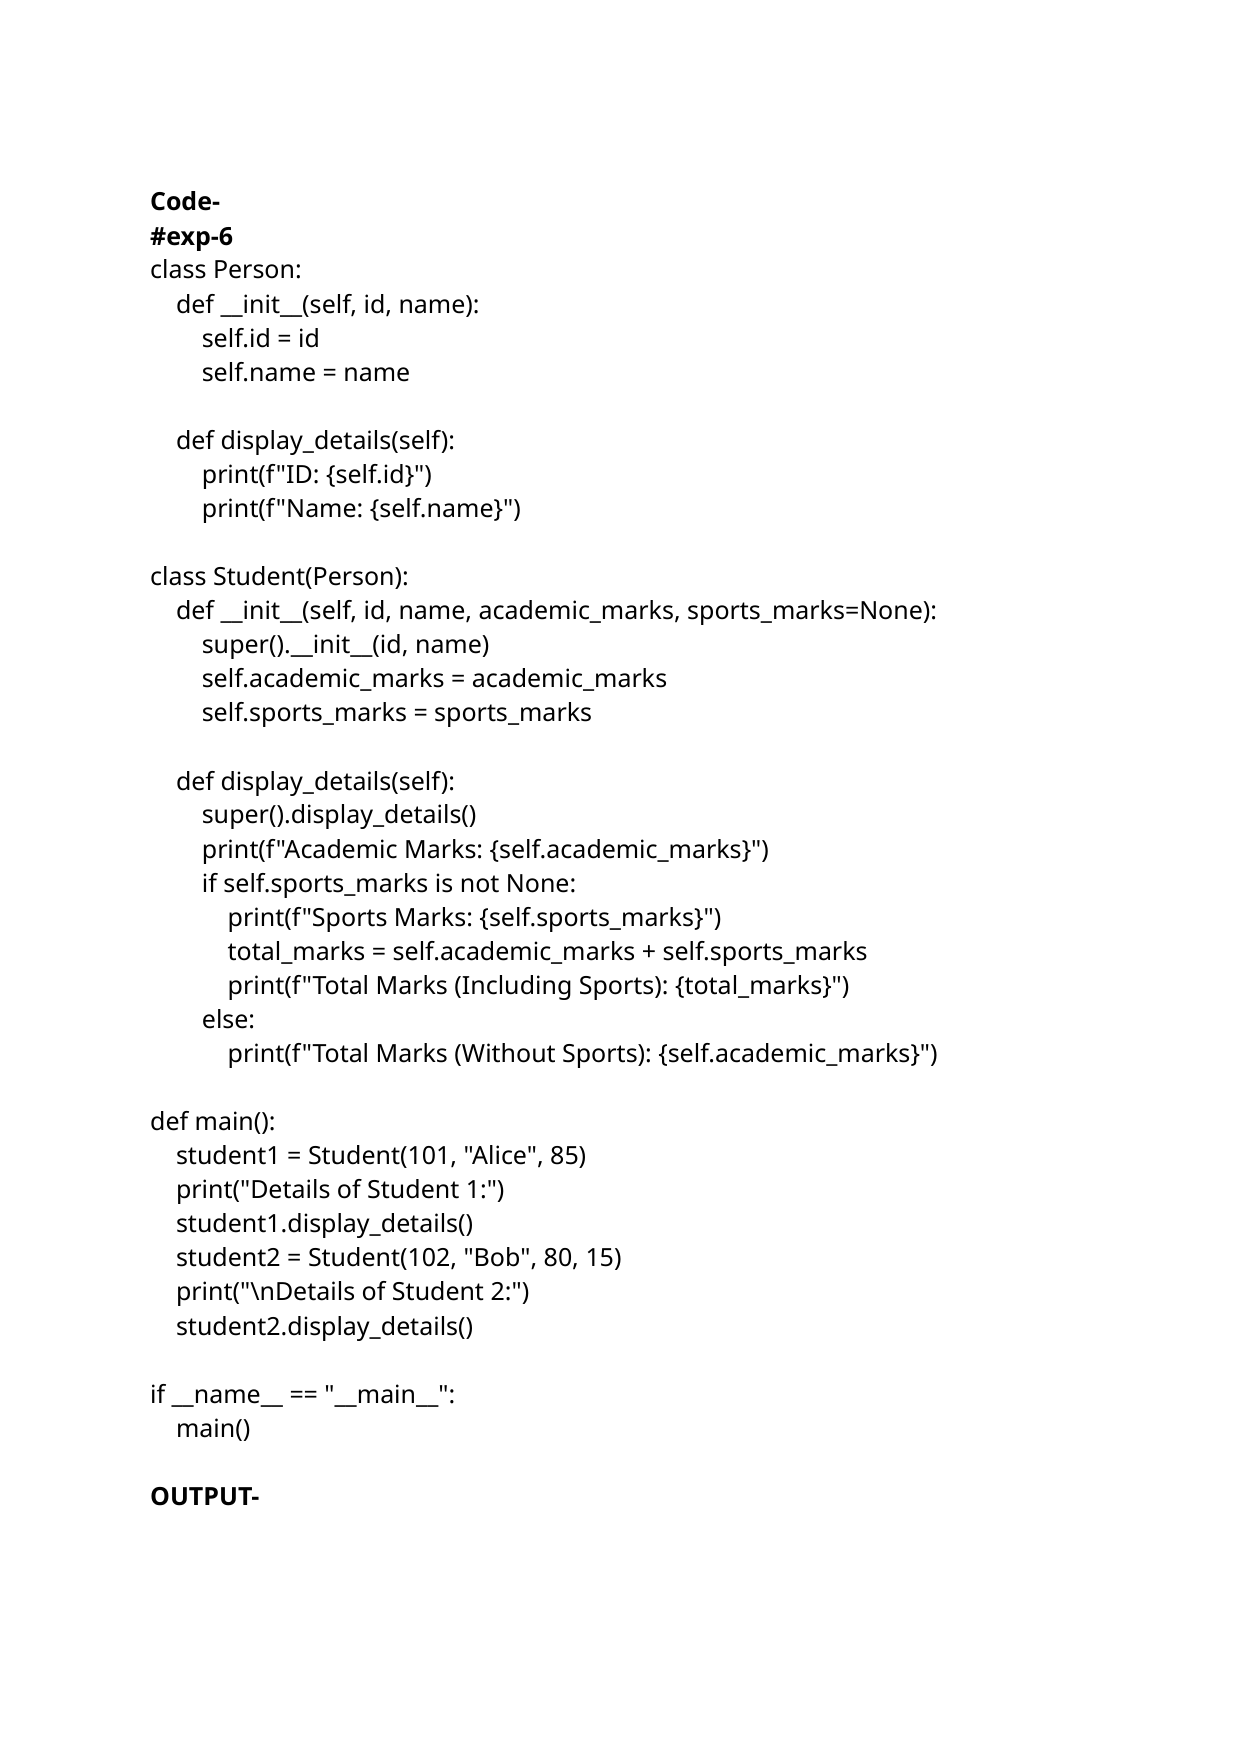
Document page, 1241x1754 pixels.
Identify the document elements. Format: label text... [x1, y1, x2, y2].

text total_marks = self.academic_marks + self.sports_marks [150, 933, 1090, 967]
text print("Details of Student 1:") [150, 1172, 1090, 1206]
text super().display_details() [150, 797, 1090, 831]
text self.name = name [150, 354, 1090, 388]
text print(f"Sports Marks: {self.sports_marks}") [150, 899, 1090, 933]
text self.academic_marks = academic_marks [150, 661, 1090, 695]
text print(f"Total Marks (Without Sports): {self.academic_marks}") [150, 1036, 1090, 1070]
text else: [150, 1002, 1090, 1036]
text print(f"Total Marks (Including Sports): {total_marks}") [150, 967, 1090, 1002]
text self.sports_marks = sports_marks [150, 695, 1090, 729]
text student2 = Student(102, "Bob", 80, 15) [150, 1240, 1090, 1274]
text student2.display_details() [150, 1308, 1090, 1342]
text student1.display_details() [150, 1206, 1090, 1240]
text class Person: [150, 252, 1090, 286]
text super().__init__(id, name) [150, 627, 1090, 661]
text print("\nDetails of Student 2:") [150, 1274, 1090, 1308]
text print(f"ID: {self.id}") [150, 457, 1090, 491]
text #exp-6 [150, 218, 1090, 252]
text print(f"Academic Marks: {self.academic_marks}") [150, 831, 1090, 865]
text print(f"Name: {self.name}") [150, 491, 1090, 525]
text OUTPUT- [150, 1478, 1090, 1512]
text def display_details(self): [150, 763, 1090, 797]
text if self.sports_marks is not None: [150, 865, 1090, 899]
text student1 = Student(101, "Alice", 85) [150, 1138, 1090, 1172]
text main() [150, 1410, 1090, 1444]
text def display_details(self): [150, 422, 1090, 457]
text def __init__(self, id, name, academic_marks, sports_marks=None): [150, 593, 1090, 627]
text Code- [150, 184, 1090, 218]
text self.id = id [150, 320, 1090, 354]
text def main(): [150, 1104, 1090, 1138]
text def __init__(self, id, name): [150, 286, 1090, 320]
text class Student(Person): [150, 559, 1090, 593]
text if __name__ == "__main__": [150, 1376, 1090, 1410]
